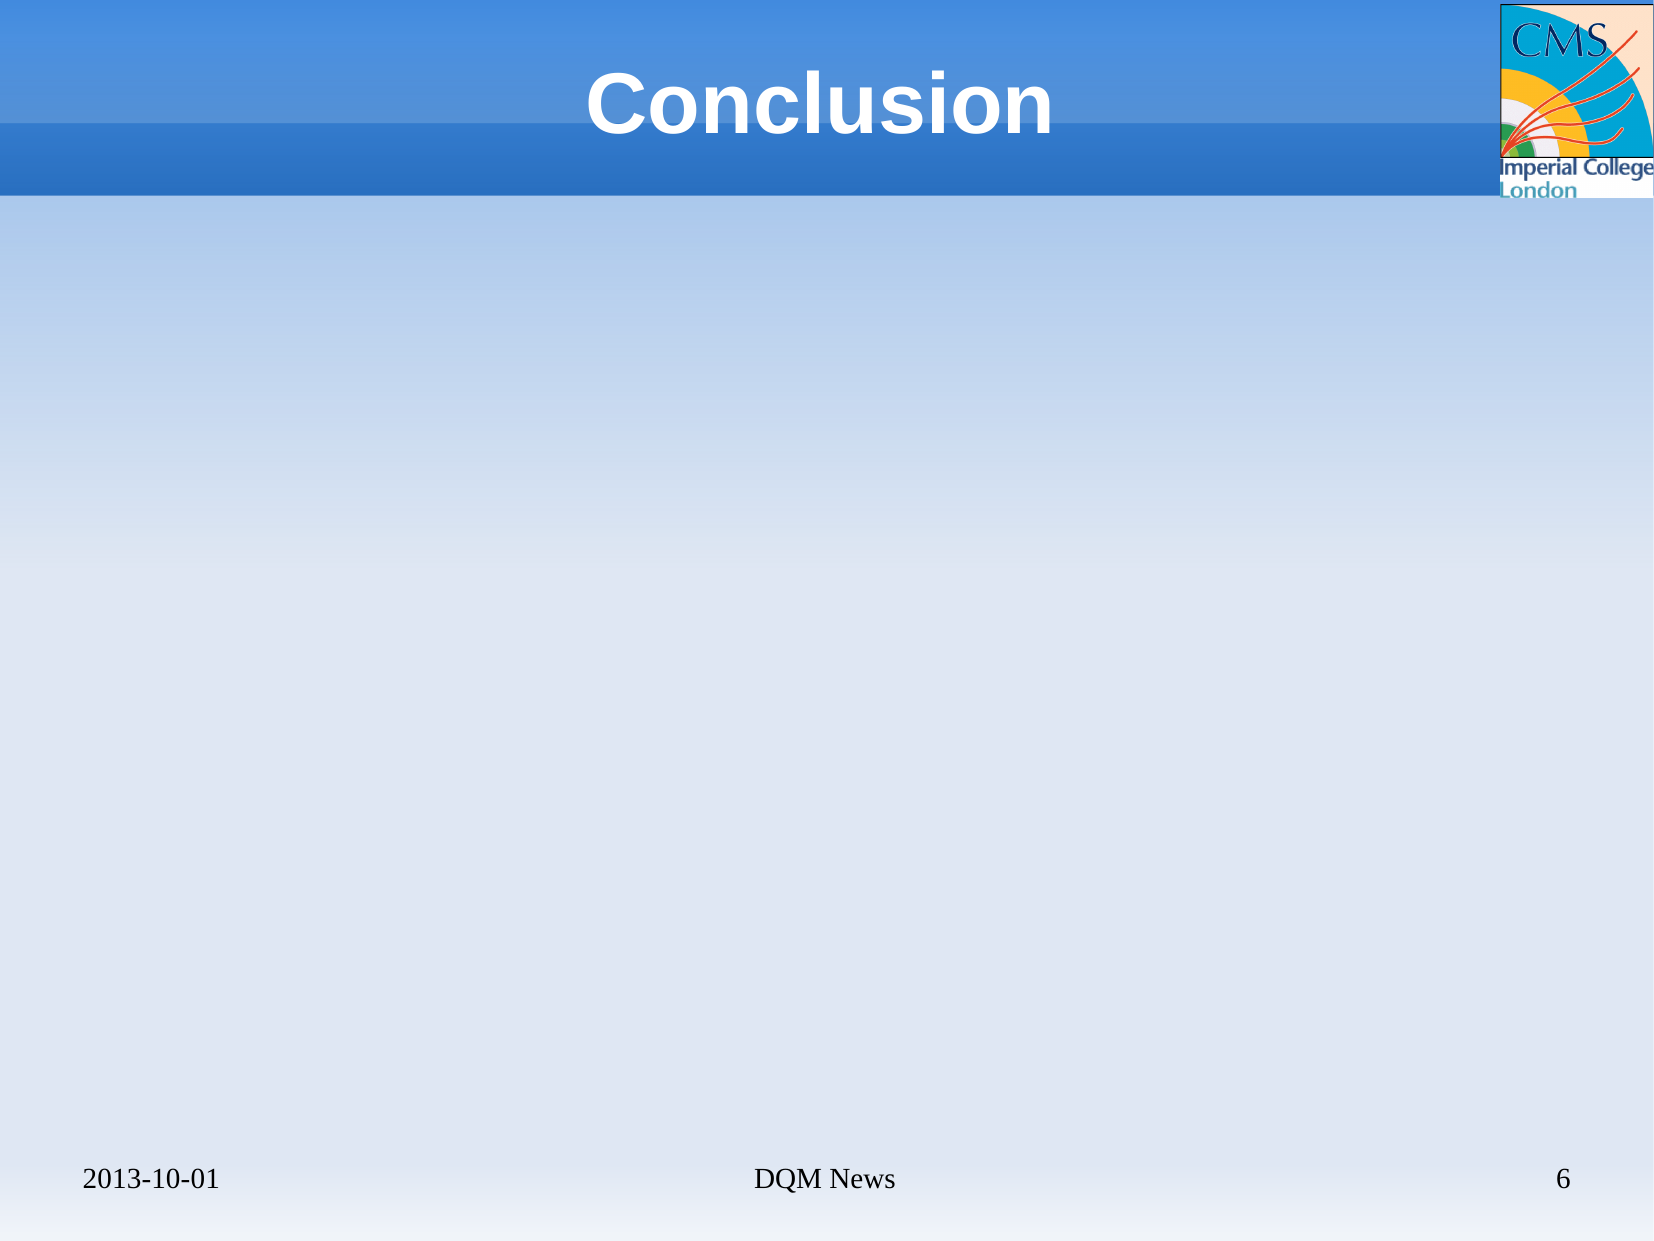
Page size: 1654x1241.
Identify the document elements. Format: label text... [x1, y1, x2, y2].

picture [0, 0, 1654, 1241]
title Conclusion [76, 0, 1565, 208]
picture [1588, 52, 1601, 56]
